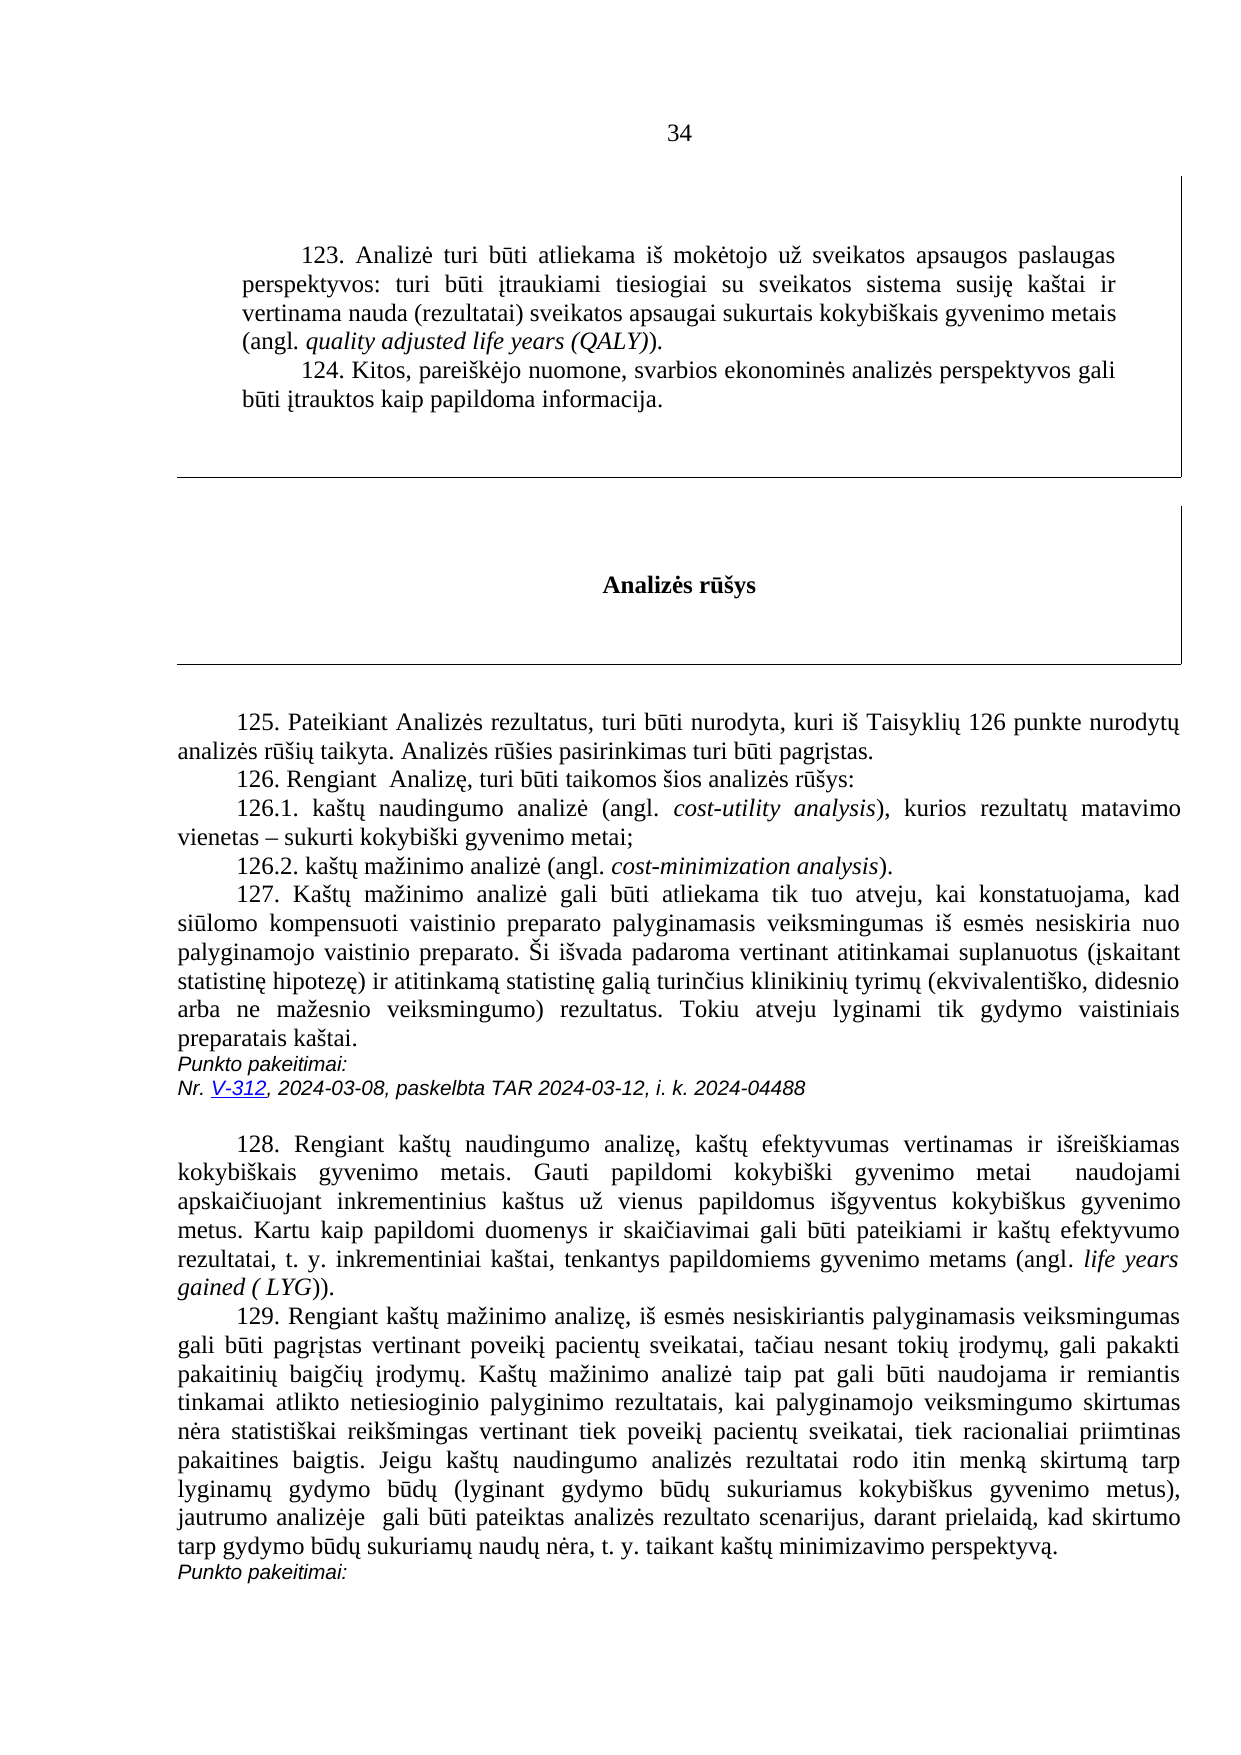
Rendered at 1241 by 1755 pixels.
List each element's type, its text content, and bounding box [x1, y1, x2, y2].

text Punkto pakeitimai: [177, 1052, 1181, 1076]
text 123. Analizė turi būti atliekama iš mokėtojo už sveikatos apsaugos paslaugas perspektyvos: turi būti įtraukiami tiesiogiai su sveikatos sistema susiję kaštai ir vertinama nauda (rezultatai) sveikatos apsaugai sukurtais kokybiškais gyvenimo metais (angl. quality adjusted life years (QALY)). [177, 176, 1181, 355]
text Nr. V-312, 2024-03-08, paskelbta TAR 2024-03-12, i. k. 2024-04488 [177, 1076, 1181, 1100]
text 124. Kitos, pareiškėjo nuomone, svarbios ekonominės analizės perspektyvos gali būti įtrauktos kaip papildoma informacija. [177, 355, 1181, 477]
text 129. Rengiant kaštų mažinimo analizę, iš esmės nesiskiriantis palyginamasis veiksmingumas gali būti pagrįstas vertinant poveikį pacientų sveikatai, tačiau nesant tokių įrodymų, gali pakakti pakaitinių baigčių įrodymų. Kaštų mažinimo analizė taip pat gali būti naudojama ir remiantis tinkamai atlikto netiesioginio palyginimo rezultatais, kai palyginamojo veiksmingumo skirtumas nėra statistiškai reikšmingas vertinant tiek poveikį pacientų sveikatai, tiek racionaliai priimtinas pakaitines baigtis. Jeigu kaštų naudingumo analizės rezultatai rodo itin menką skirtumą tarp lyginamų gydymo būdų (lyginant gydymo būdų sukuriamus kokybiškus gyvenimo metus), jautrumo analizėje gali būti pateiktas analizės rezultato scenarijus, darant prielaidą, kad skirtumo tarp gydymo būdų sukuriamų naudų nėra, t. y. taikant kaštų minimizavimo perspektyvą. [177, 1301, 1181, 1560]
text 126.2. kaštų mažinimo analizė (angl. cost-minimization analysis). [177, 851, 1181, 879]
text 127. Kaštų mažinimo analizė gali būti atliekama tik tuo atveju, kai konstatuojama, kad siūlomo kompensuoti vaistinio preparato palyginamasis veiksmingumas iš esmės nesiskiria nuo palyginamojo vaistinio preparato. Ši išvada padaroma vertinant atitinkamai suplanuotus (įskaitant statistinę hipotezę) ir atitinkamą statistinę galią turinčius klinikinių tyrimų (ekvivalentiško, didesnio arba ne mažesnio veiksmingumo) rezultatus. Tokiu atveju lyginami tik gydymo vaistiniais preparatais kaštai. [177, 879, 1181, 1052]
text 126. Rengiant Analizę, turi būti taikomos šios analizės rūšys: [177, 764, 1181, 793]
text 126.1. kaštų naudingumo analizė (angl. cost-utility analysis), kurios rezultatų matavimo vienetas – sukurti kokybiški gyvenimo metai; [177, 793, 1181, 851]
subtitle Analizės rūšys [177, 506, 1181, 664]
text 125. Pateikiant Analizės rezultatus, turi būti nurodyta, kuri iš Taisyklių 126 punkte nurodytų analizės rūšių taikyta. Analizės rūšies pasirinkimas turi būti pagrįstas. [177, 707, 1181, 764]
text Punkto pakeitimai: [177, 1560, 1181, 1584]
text 128. Rengiant kaštų naudingumo analizę, kaštų efektyvumas vertinamas ir išreiškiamas kokybiškais gyvenimo metais. Gauti papildomi kokybiški gyvenimo metai naudojami apskaičiuojant inkrementinius kaštus už vienus papildomus išgyventus kokybiškus gyvenimo metus. Kartu kaip papildomi duomenys ir skaičiavimai gali būti pateikiami ir kaštų efektyvumo rezultatai, t. y. inkrementiniai kaštai, tenkantys papildomiems gyvenimo metams (angl. life years gained ( LYG)). [177, 1129, 1181, 1301]
